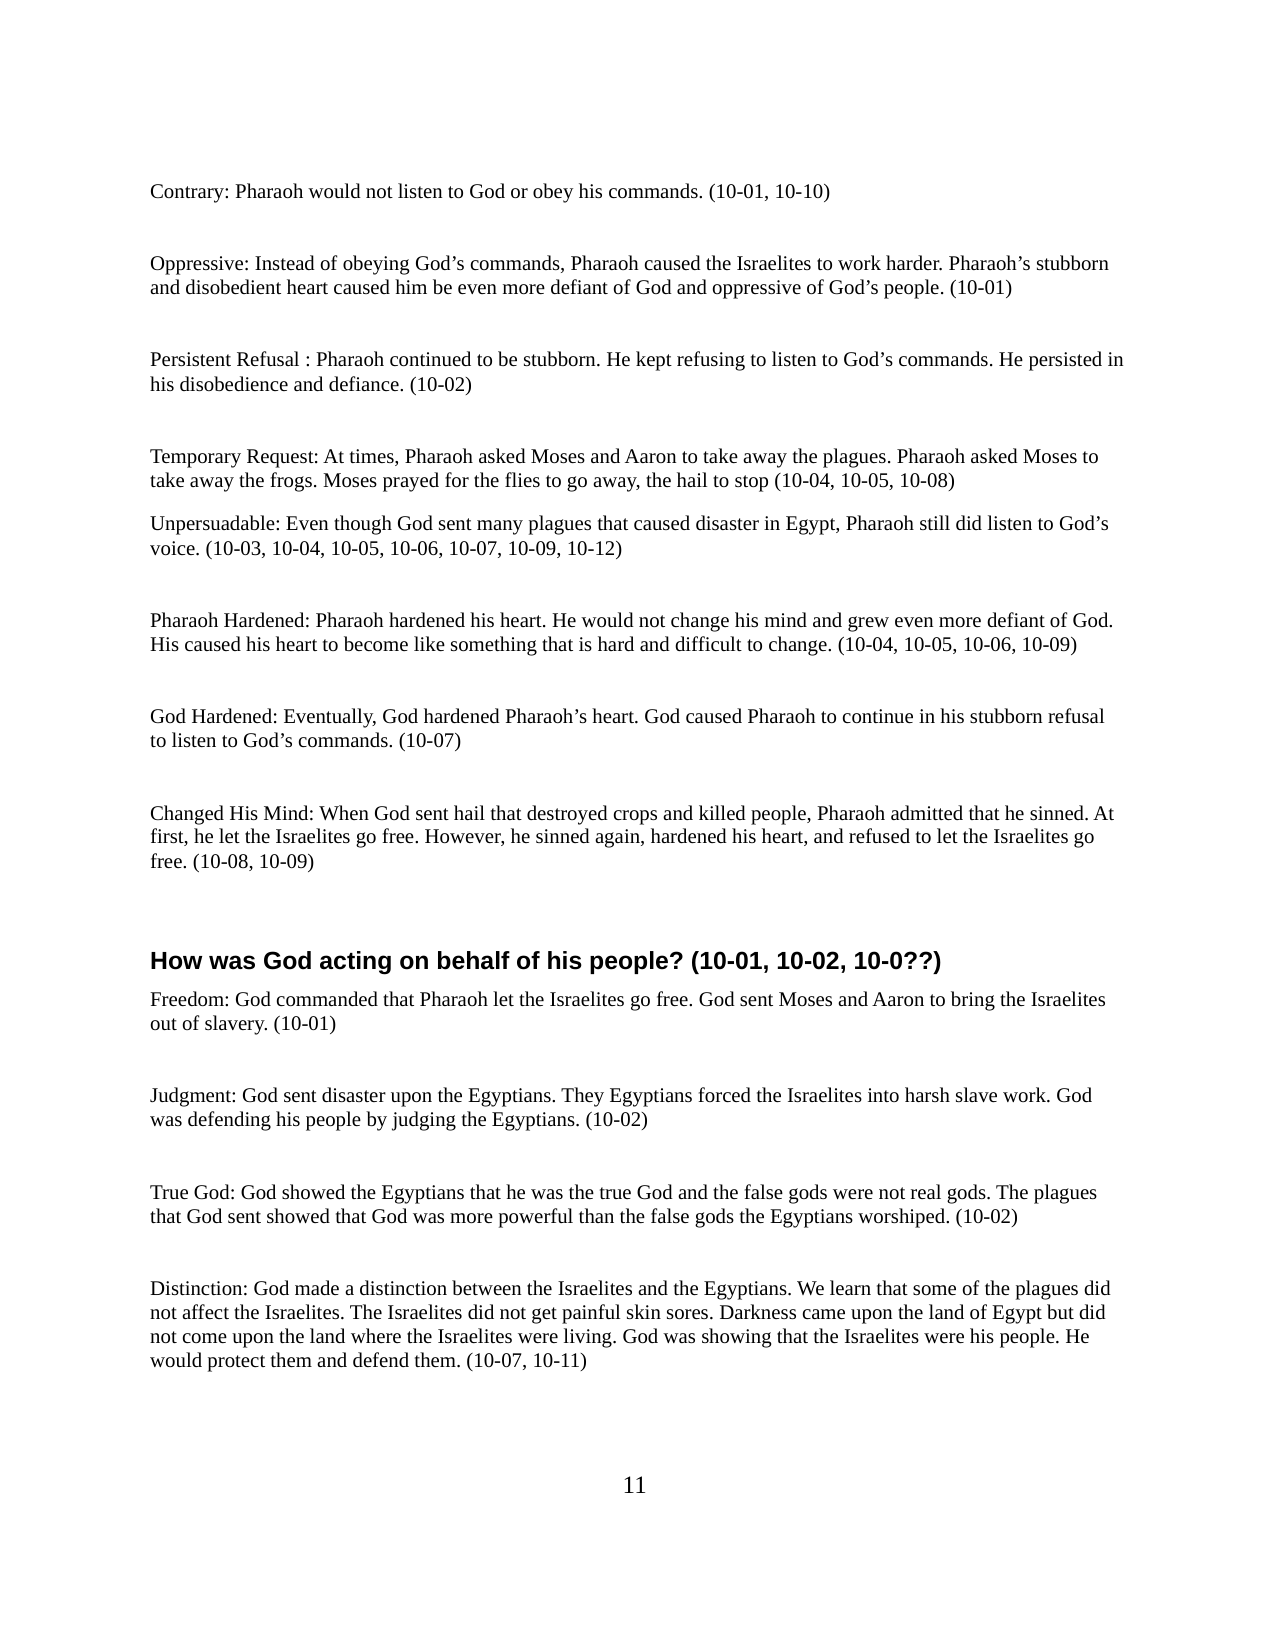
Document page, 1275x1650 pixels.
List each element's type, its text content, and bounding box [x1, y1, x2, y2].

text Contrary: Pharaoh would not listen to God or obey his commands. (10-01, 10-10) [150, 179, 1125, 203]
text Persistent Refusal : Pharaoh continued to be stubborn. He kept refusing to listen to God’s commands. He persisted in his disobedience and defiance. (10-02) [150, 347, 1125, 396]
text Unpersuadable: Even though God sent many plagues that caused disaster in Egypt, Pharaoh still did listen to God’s voice. (10-03, 10-04, 10-05, 10-06, 10-07, 10-09, 10-12) [150, 511, 1125, 559]
text Judgment: God sent disaster upon the Egyptians. They Egyptians forced the Israelites into harsh slave work. God was defending his people by judging the Egyptians. (10-02) [150, 1083, 1125, 1131]
text Freedom: God commanded that Pharaoh let the Israelites go free. God sent Moses and Aaron to bring the Israelites out of slavery. (10-01) [150, 987, 1125, 1035]
text Oppressive: Instead of obeying God’s commands, Pharaoh caused the Israelites to work harder. Pharaoh’s stubborn and disobedient heart caused him be even more defiant of God and oppressive of God’s people. (10-01) [150, 251, 1125, 299]
text Changed His Mind: When God sent hail that destroyed crops and killed people, Pharaoh admitted that he sinned. At first, he let the Israelites go free. However, he sinned again, hardened his heart, and refused to let the Israelites go free. (10-08, 10-09) [150, 800, 1125, 873]
text True God: God showed the Egyptians that he was the true God and the false gods were not real gods. The plagues that God sent showed that God was more powerful than the false gods the Egyptians worshiped. (10-02) [150, 1179, 1125, 1228]
text Temporary Request: At times, Pharaoh asked Moses and Aaron to take away the plagues. Pharaoh asked Moses to take away the frogs. Moses prayed for the flies to go away, the hail to stop (10-04, 10-05, 10-08) [150, 444, 1125, 492]
text God Hardened: Eventually, God hardened Pharaoh’s heart. God caused Pharaoh to continue in his stubborn refusal to listen to God’s commands. (10-07) [150, 704, 1125, 752]
text Distinction: God made a distinction between the Israelites and the Egyptians. We learn that some of the plagues did not affect the Israelites. The Israelites did not get painful skin sores. Darkness came upon the land of Egypt but did not come upon the land where the Israelites were living. God was showing that the Israelites were his people. He would protect them and defend them. (10-07, 10-11) [150, 1276, 1125, 1372]
subtitle How was God acting on behalf of his people? (10-01, 10-02, 10-0??) [150, 946, 1125, 974]
text Pharaoh Hardened: Pharaoh hardened his heart. He would not change his mind and grew even more defiant of God. His caused his heart to become like something that is hard and difficult to change. (10-04, 10-05, 10-06, 10-09) [150, 608, 1125, 656]
